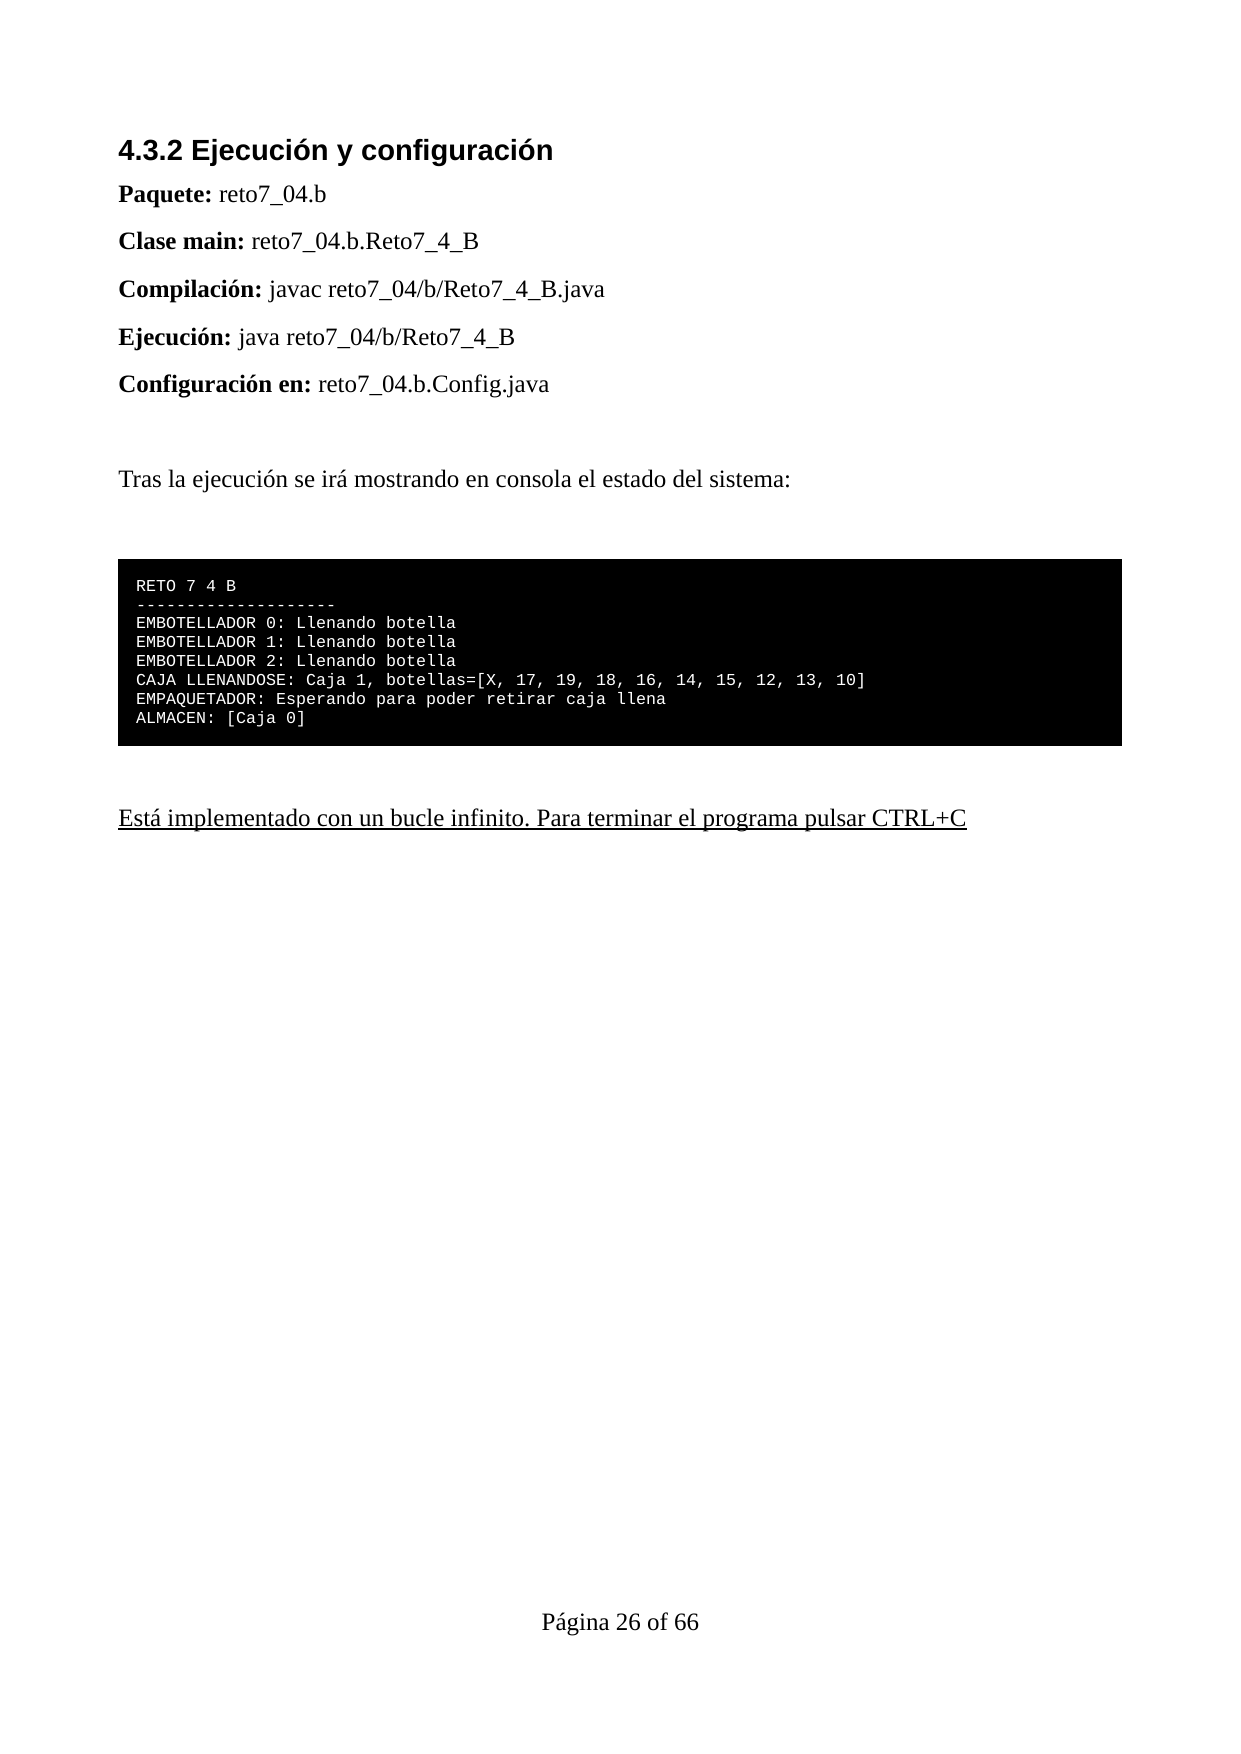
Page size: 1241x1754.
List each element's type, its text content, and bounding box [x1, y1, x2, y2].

text EMPAQUETADOR: Esperando para poder retirar caja llena [118, 690, 1122, 709]
text Compilación: javac reto7_04/b/Reto7_4_B.java [118, 274, 1122, 303]
text CAJA LLENANDOSE: Caja 1, botellas=[X, 17, 19, 18, 16, 14, 15, 12, 13, 10] [118, 672, 1122, 690]
text EMBOTELLADOR 2: Llenando botella [118, 653, 1122, 672]
text EMBOTELLADOR 1: Llenando botella [118, 634, 1122, 653]
text Paquete: reto7_04.b [118, 179, 1122, 207]
text RETO 7 4 B [118, 559, 1122, 596]
text EMBOTELLADOR 0: Llenando botella [118, 615, 1122, 634]
subtitle 4.3.2 Ejecución y configuración [118, 133, 1122, 166]
text Está implementado con un bucle infinito. Para terminar el programa pulsar CTRL+C [118, 803, 1122, 832]
text Configuración en: reto7_04.b.Config.java [118, 369, 1122, 398]
text -------------------- [118, 596, 1122, 615]
text Clase main: reto7_04.b.Reto7_4_B [118, 226, 1122, 255]
text Ejecución: java reto7_04/b/Reto7_4_B [118, 322, 1122, 350]
text ALMACEN: [Caja 0] [118, 709, 1122, 746]
text Tras la ejecución se irá mostrando en consola el estado del sistema: [118, 464, 1122, 493]
